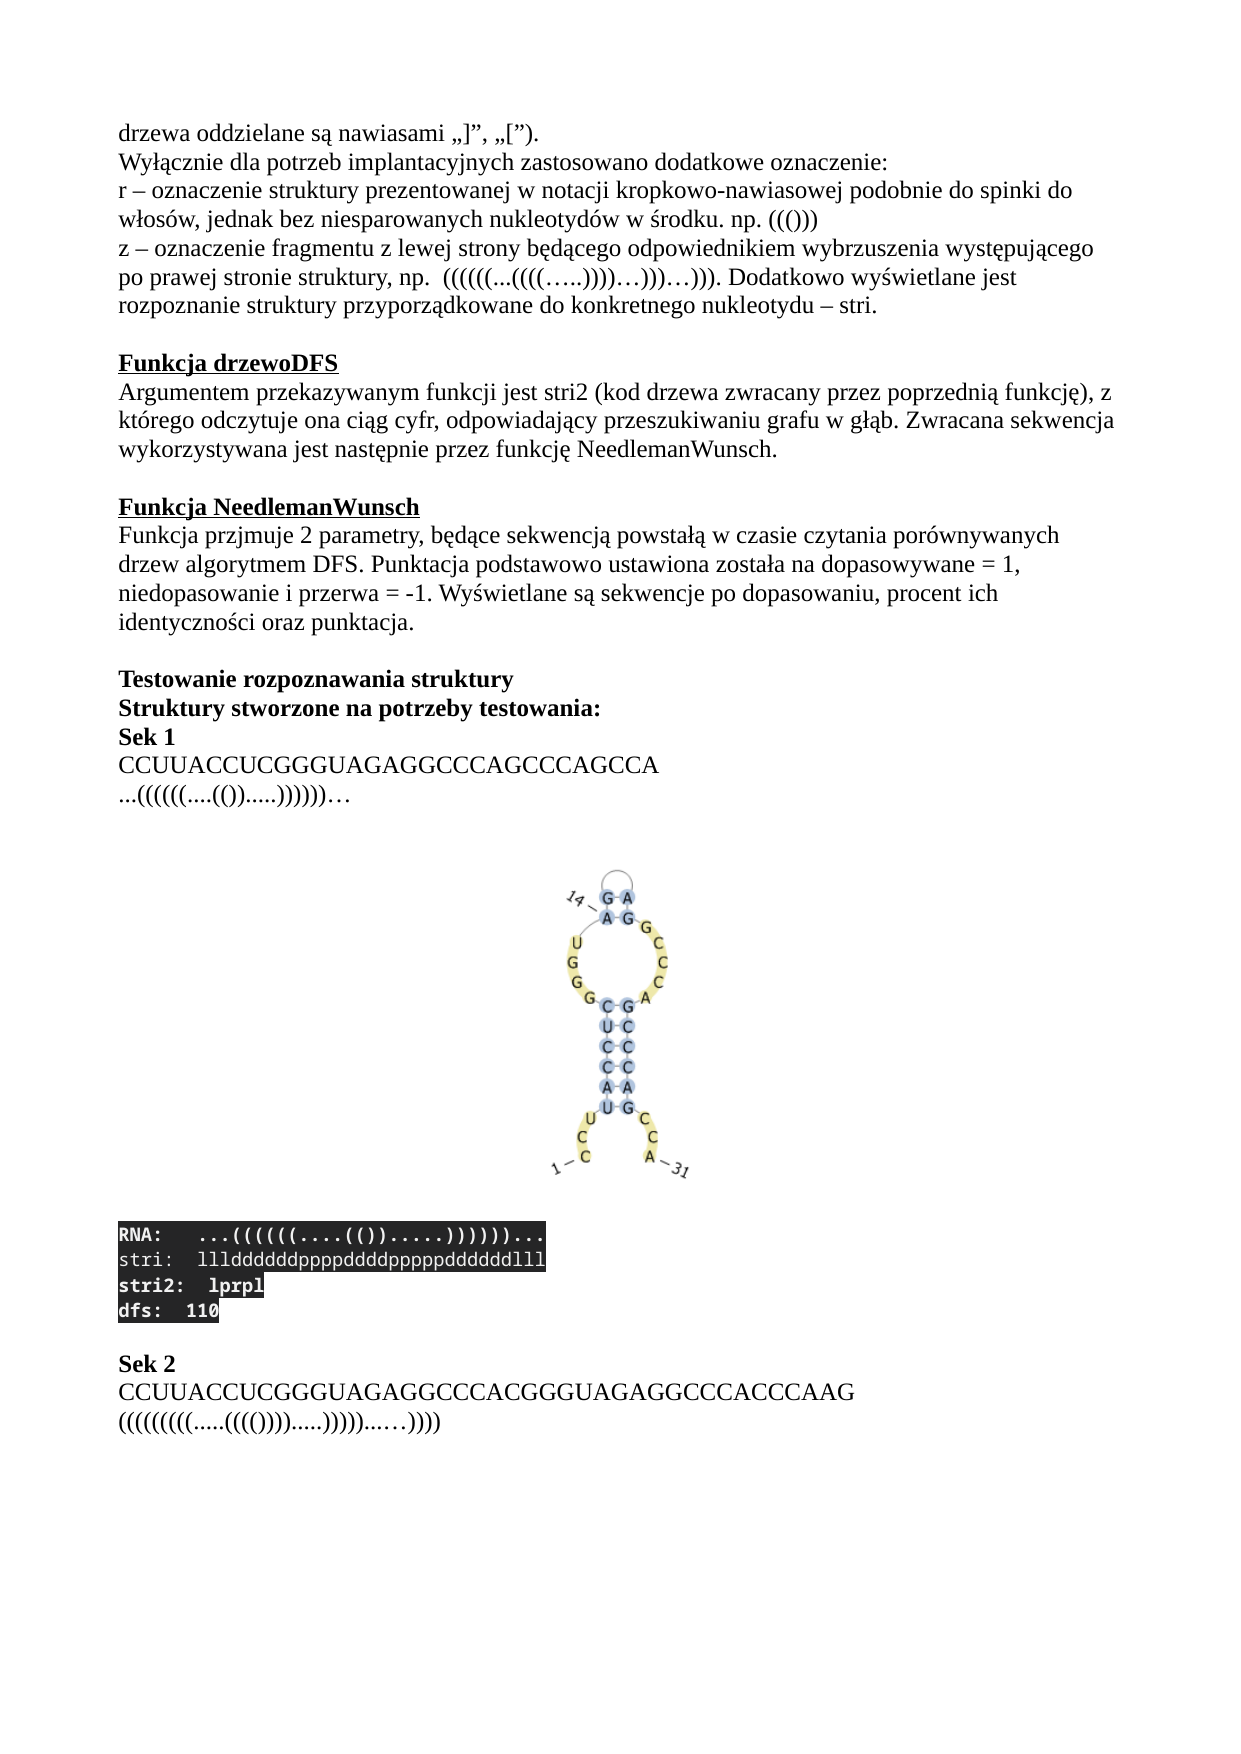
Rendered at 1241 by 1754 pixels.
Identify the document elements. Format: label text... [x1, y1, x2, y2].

text Testowanie rozpoznawania struktury [118, 664, 1122, 693]
text ...((((((....(()).....))))))… [118, 779, 1122, 808]
text Funkcja NeedlemanWunsch [118, 492, 1122, 521]
text r – oznaczenie struktury prezentowanej w notacji kropkowo-nawiasowej podobnie do spinki do włosów, jednak bez niesparowanych nukleotydów w środku. np. ((())) [118, 176, 1122, 233]
text Argumentem przekazywanym funkcji jest stri2 (kod drzewa zwracany przez poprzednią funkcję), z którego odczytuje ona ciąg cyfr, odpowiadający przeszukiwaniu grafu w głąb. Zwracana sekwencja wykorzystywana jest następnie przez funkcję NeedlemanWunsch. [118, 377, 1122, 463]
text Funkcja przjmuje 2 parametry, będące sekwencją powstałą w czasie czytania porównywanych drzew algorytmem DFS. Punktacja podstawowo ustawiona została na dopasowywane = 1, niedopasowanie i przerwa = -1. Wyświetlane są sekwencje po dopasowaniu, procent ich identyczności oraz punktacja. [118, 521, 1122, 636]
text Funkcja drzewoDFS [118, 348, 1122, 377]
text stri: lllddddddppppddddpppppddddddlll [118, 1247, 1122, 1272]
text CCUUACCUCGGGUAGAGGCCCACGGGUAGAGGCCCACCCAAG [118, 1377, 1122, 1406]
text z – oznaczenie fragmentu z lewej strony będącego odpowiednikiem wybrzuszenia występującego po prawej stronie struktury, np. ((((((...((((…..))))…)))…))). Dodatkowo wyświetlane jest rozpoznanie struktury przyporządkowane do konkretnego nukleotydu – stri. [118, 233, 1122, 319]
text Struktury stworzone na potrzeby testowania: [118, 693, 1122, 722]
text stri2: lprpl [118, 1272, 1122, 1298]
text drzewa oddzielane są nawiasami „]”, „[”). [118, 118, 1122, 147]
text RNA: ...((((((....(()).....))))))... [118, 1221, 1122, 1247]
text Sek 2 [118, 1349, 1122, 1377]
text dfs: 110 [118, 1298, 1122, 1323]
text Wyłącznie dla potrzeb implantacyjnych zastosowano dodatkowe oznaczenie: [118, 147, 1122, 176]
text (((((((((.....(((()))).....)))))...…)))) [118, 1406, 1122, 1435]
picture [537, 853, 703, 1193]
text Sek 1 [118, 722, 1122, 751]
text CCUUACCUCGGGUAGAGGCCCAGCCCAGCCA [118, 751, 1122, 779]
